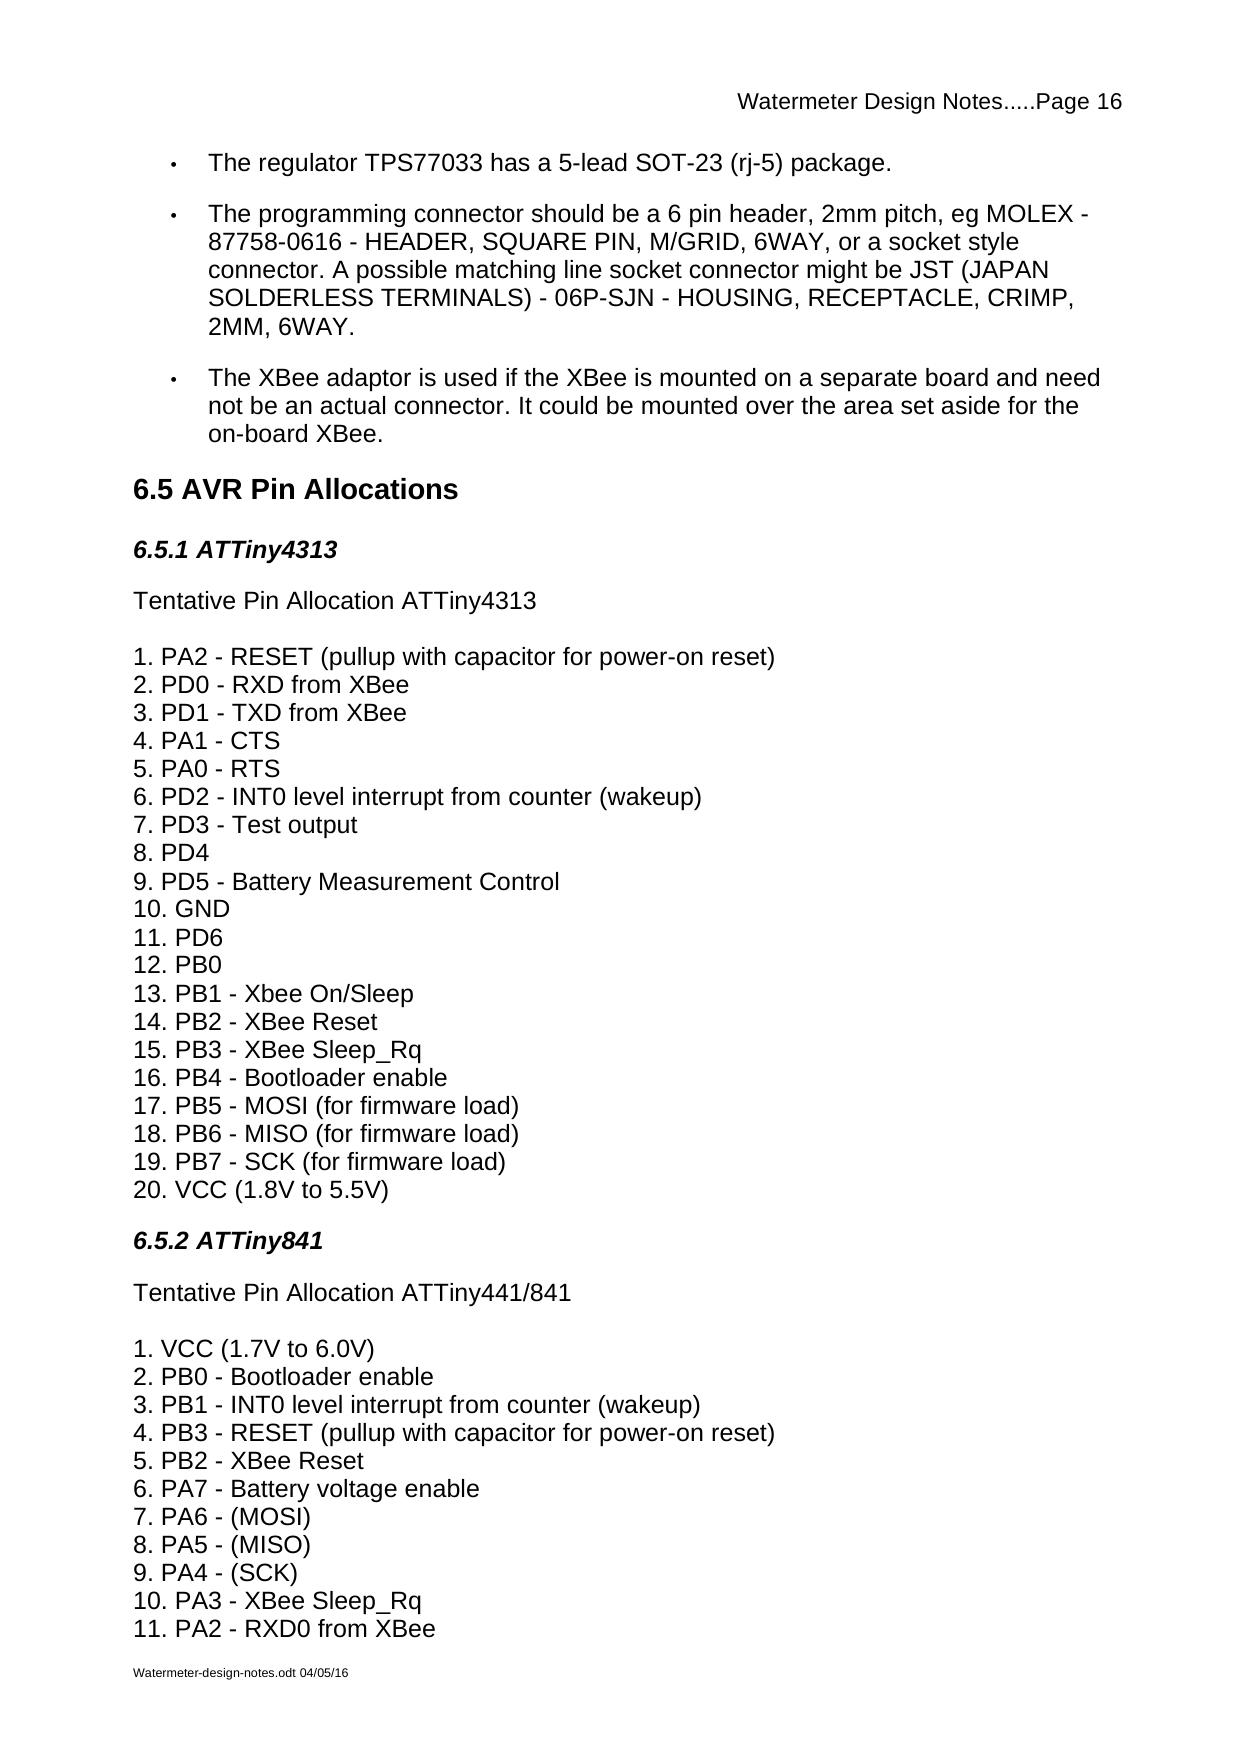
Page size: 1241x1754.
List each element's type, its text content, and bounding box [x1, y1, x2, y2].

subtitle AVR Pin Allocations [133, 473, 1123, 505]
list The programming connector should be a 6 pin header, 2mm pitch, eg MOLEX - 87758-0616 - HEADER, SQUARE PIN, M/GRID, 6WAY, or a socket style connector. A possible matching line socket connector might be JST (JAPAN SOLDERLESS TERMINALS) - 06P-SJN - HOUSING, RECEPTACLE, CRIMP, 2MM, 6WAY. [170, 200, 1123, 340]
text Tentative Pin Allocation ATTiny4313 1. PA2 - RESET (pullup with capacitor for power-on reset) 2. PD0 - RXD from XBee 3. PD1 - TXD from XBee 4. PA1 - CTS 5. PA0 - RTS 6. PD2 - INT0 level interrupt from counter (wakeup) 7. PD3 - Test output 8. PD4 9. PD5 - Battery Measurement Control 10. GND 11. PD6 12. PB0 13. PB1 - Xbee On/Sleep 14. PB2 - XBee Reset 15. PB3 - XBee Sleep_Rq 16. PB4 - Bootloader enable 17. PB5 - MOSI (for firmware load) 18. PB6 - MISO (for firmware load) 19. PB7 - SCK (for firmware load) 20. VCC (1.8V to 5.5V) [133, 587, 1123, 1204]
text Tentative Pin Allocation ATTiny441/841 1. VCC (1.7V to 6.0V) 2. PB0 - Bootloader enable 3. PB1 - INT0 level interrupt from counter (wakeup) 4. PB3 - RESET (pullup with capacitor for power-on reset) 5. PB2 - XBee Reset 6. PA7 - Battery voltage enable 7. PA6 - (MOSI) 8. PA5 - (MISO) 9. PA4 - (SCK) 10. PA3 - XBee Sleep_Rq 11. PA2 - RXD0 from XBee [133, 1279, 1123, 1643]
subtitle ATTiny841 [133, 1227, 1123, 1255]
list The regulator TPS77033 has a 5-lead SOT-23 (rj-5) package. [170, 149, 1123, 177]
subtitle ATTiny4313 [133, 536, 1123, 563]
list The XBee adaptor is used if the XBee is mounted on a separate board and need not be an actual connector. It could be mounted over the area set aside for the on-board XBee. [170, 364, 1123, 448]
